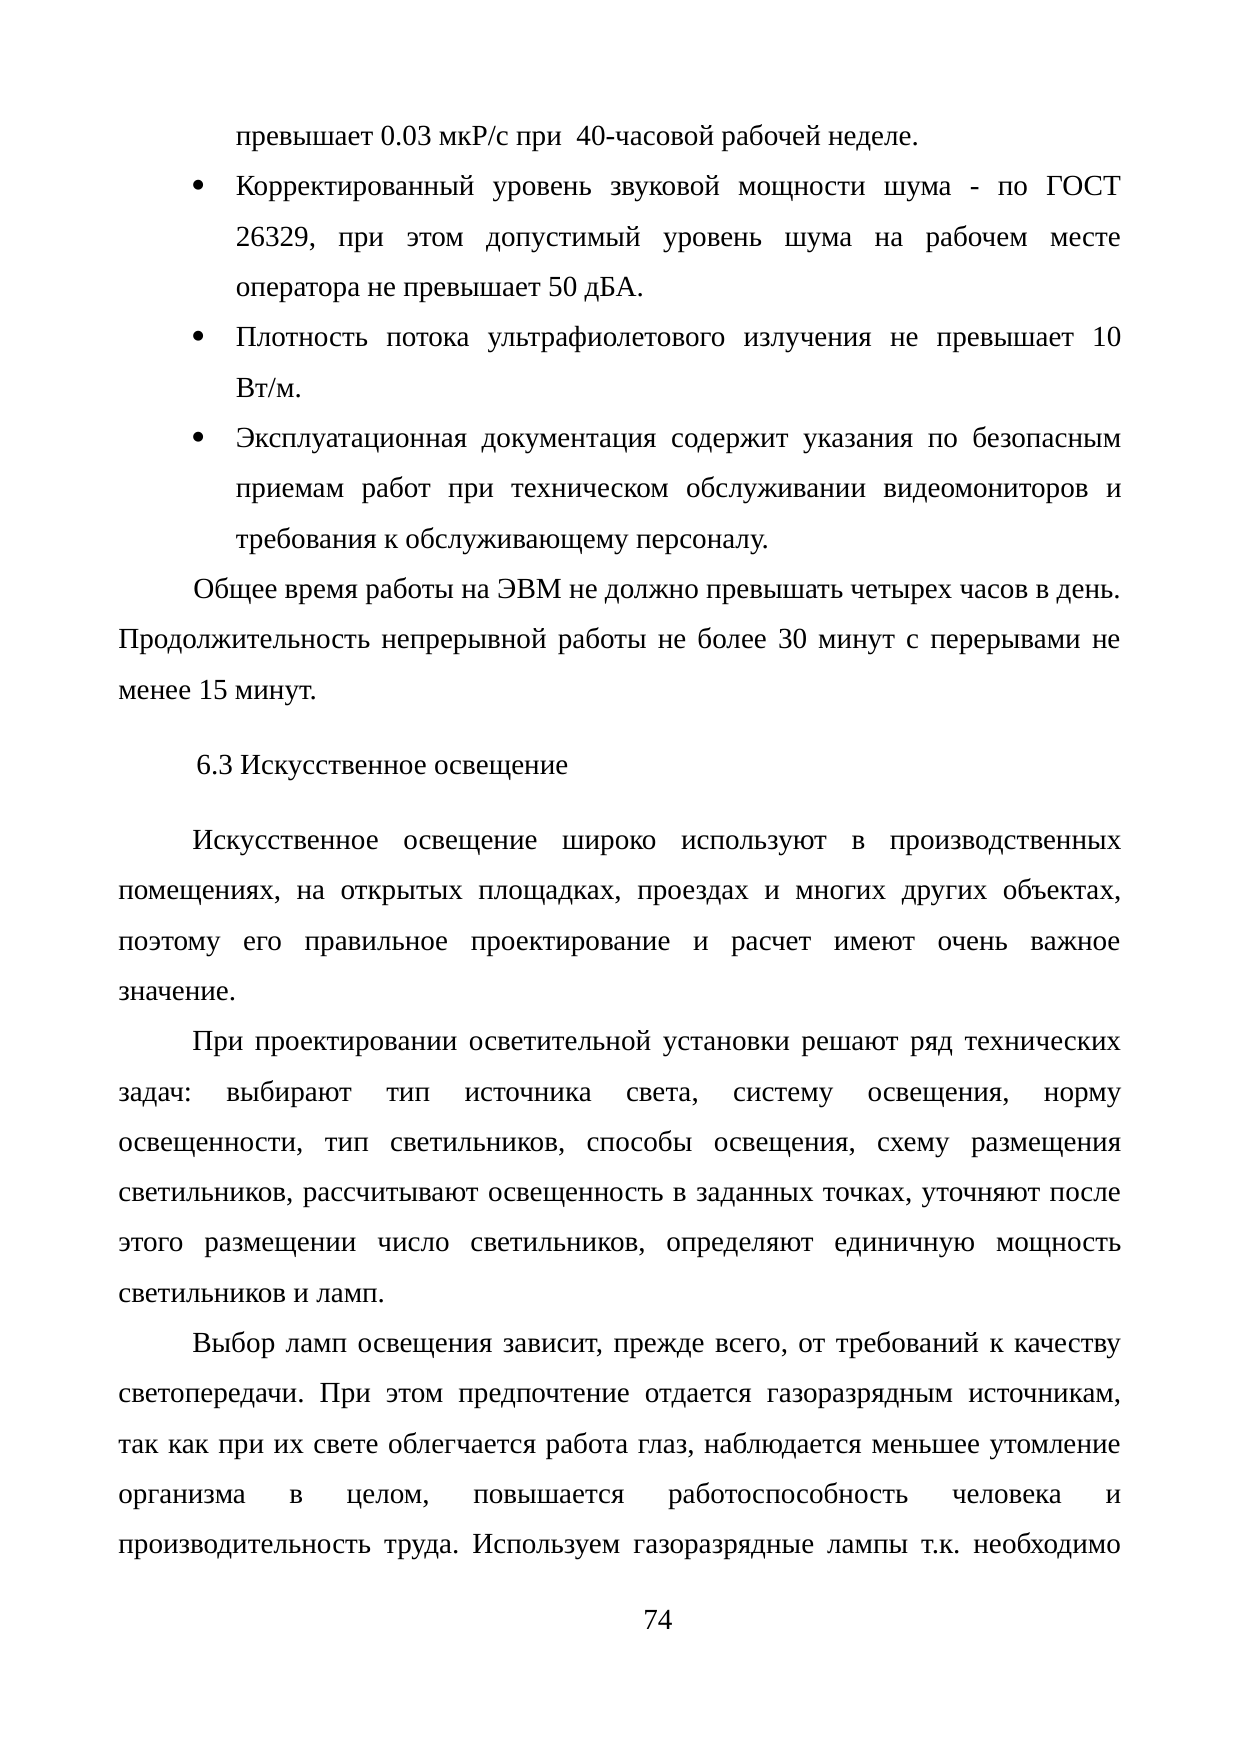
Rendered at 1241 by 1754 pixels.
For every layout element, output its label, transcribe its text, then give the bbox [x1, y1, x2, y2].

text При проектировании осветительной установки решают ряд технических задач: выбирают тип источника света, систему освещения, норму освещенности, тип светильников, способы освещения, схему размещения светильников, рассчитывают освещенность в заданных точках, уточняют после этого размещении число светильников, определяют единичную мощность светильников и ламп. [118, 1023, 1122, 1308]
text Выбор ламп освещения зависит, прежде всего, от требований к качеству светопередачи. При этом предпочтение отдается газоразрядным источникам, так как при их свете облегчается работа глаз, наблюдается меньшее утомление организма в целом, повышается работоспособность человека и производительность труда. Используем газоразрядные лампы т.к. необходимо [118, 1325, 1122, 1560]
list превышает 0.03 мкР/с при 40-часовой рабочей неделе. [193, 118, 1122, 152]
text Общее время работы на ЭВМ не должно превышать четырех часов в день. Продолжительность непрерывной работы не более 30 минут с перерывами не менее 15 минут. [118, 571, 1122, 705]
list Плотность потока ультрафиолетового излучения не превышает 10 Вт/м. [193, 319, 1122, 403]
list Корректированный уровень звуковой мощности шума - по ГОСТ 26329, при этом допустимый уровень шума на рабочем месте оператора не превышает 50 дБА. [193, 168, 1122, 303]
text Искусственное освещение широко используют в производственных помещениях, на открытых площадках, проездах и многих других объектах, поэтому его правильное проектирование и расчет имеют очень важное значение. [118, 822, 1122, 1007]
subtitle Искусственное освещение [189, 747, 1122, 781]
list Эксплуатационная документация содержит указания по безопасным приемам работ при техническом обслуживании видеомониторов и требования к обслуживающему персоналу. [193, 420, 1122, 554]
